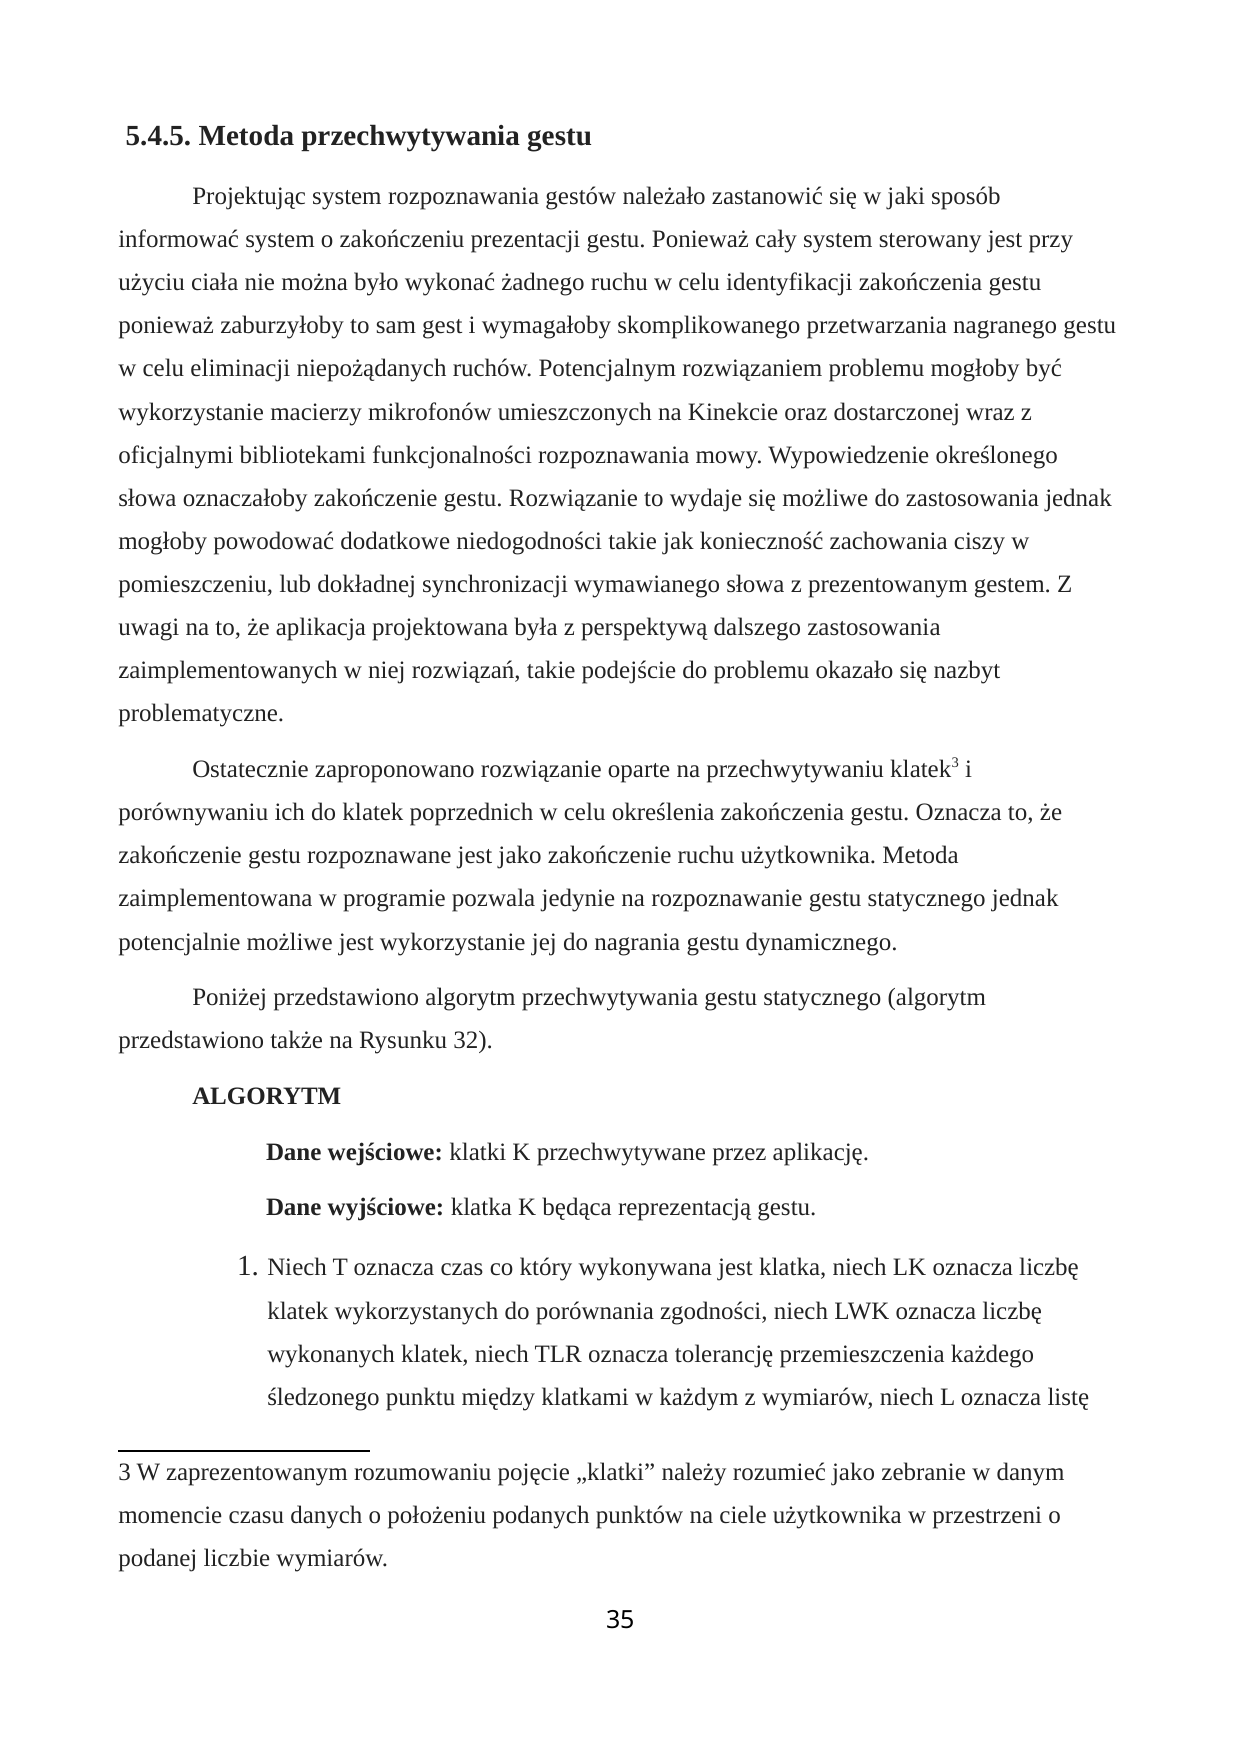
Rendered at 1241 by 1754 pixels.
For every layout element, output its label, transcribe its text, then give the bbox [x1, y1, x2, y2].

subtitle Metoda przechwytywania gestu [118, 118, 1122, 152]
list Niech T oznacza czas co który wykonywana jest klatka, niech LK oznacza liczbę klatek wykorzystanych do porównania zgodności, niech LWK oznacza liczbę wykonanych klatek, niech TLR oznacza tolerancję przemieszczenia każdego śledzonego punktu między klatkami w każdym z wymiarów, niech L oznacza listę [229, 1248, 1122, 1411]
text Projektując system rozpoznawania gestów należało zastanowić się w jaki sposób informować system o zakończeniu prezentacji gestu. Ponieważ cały system sterowany jest przy użyciu ciała nie można było wykonać żadnego ruchu w celu identyfikacji zakończenia gestu ponieważ zaburzyłoby to sam gest i wymagałoby skomplikowanego przetwarzania nagranego gestu w celu eliminacji niepożądanych ruchów. Potencjalnym rozwiązaniem problemu mogłoby być wykorzystanie macierzy mikrofonów umieszczonych na Kinekcie oraz dostarczonej wraz z oficjalnymi bibliotekami funkcjonalności rozpoznawania mowy. Wypowiedzenie określonego słowa oznaczałoby zakończenie gestu. Rozwiązanie to wydaje się możliwe do zastosowania jednak mogłoby powodować dodatkowe niedogodności takie jak konieczność zachowania ciszy w pomieszczeniu, lub dokładnej synchronizacji wymawianego słowa z prezentowanym gestem. Z uwagi na to, że aplikacja projektowana była z perspektywą dalszego zastosowania zaimplementowanych w niej rozwiązań, takie podejście do problemu okazało się nazbyt problematyczne. [118, 181, 1122, 727]
text ALGORYTM [118, 1081, 1122, 1110]
text Dane wyjściowe: klatka K będąca reprezentacją gestu. [118, 1192, 1122, 1221]
text W zaprezentowanym rozumowaniu pojęcie „klatki” należy rozumieć jako zebranie w danym momencie czasu danych o położeniu podanych punktów na ciele użytkownika w przestrzeni o podanej liczbie wymiarów. [118, 1457, 1122, 1572]
text Ostatecznie zaproponowano rozwiązanie oparte na przechwytywaniu klatek i porównywaniu ich do klatek poprzednich w celu określenia zakończenia gestu. Oznacza to, że zakończenie gestu rozpoznawane jest jako zakończenie ruchu użytkownika. Metoda zaimplementowana w programie pozwala jedynie na rozpoznawanie gestu statycznego jednak potencjalnie możliwe jest wykorzystanie jej do nagrania gestu dynamicznego. [118, 754, 1122, 955]
text Poniżej przedstawiono algorytm przechwytywania gestu statycznego (algorytm przedstawiono także na Rysunku 32). [118, 982, 1122, 1054]
text Dane wejściowe: klatki K przechwytywane przez aplikację. [118, 1137, 1122, 1165]
